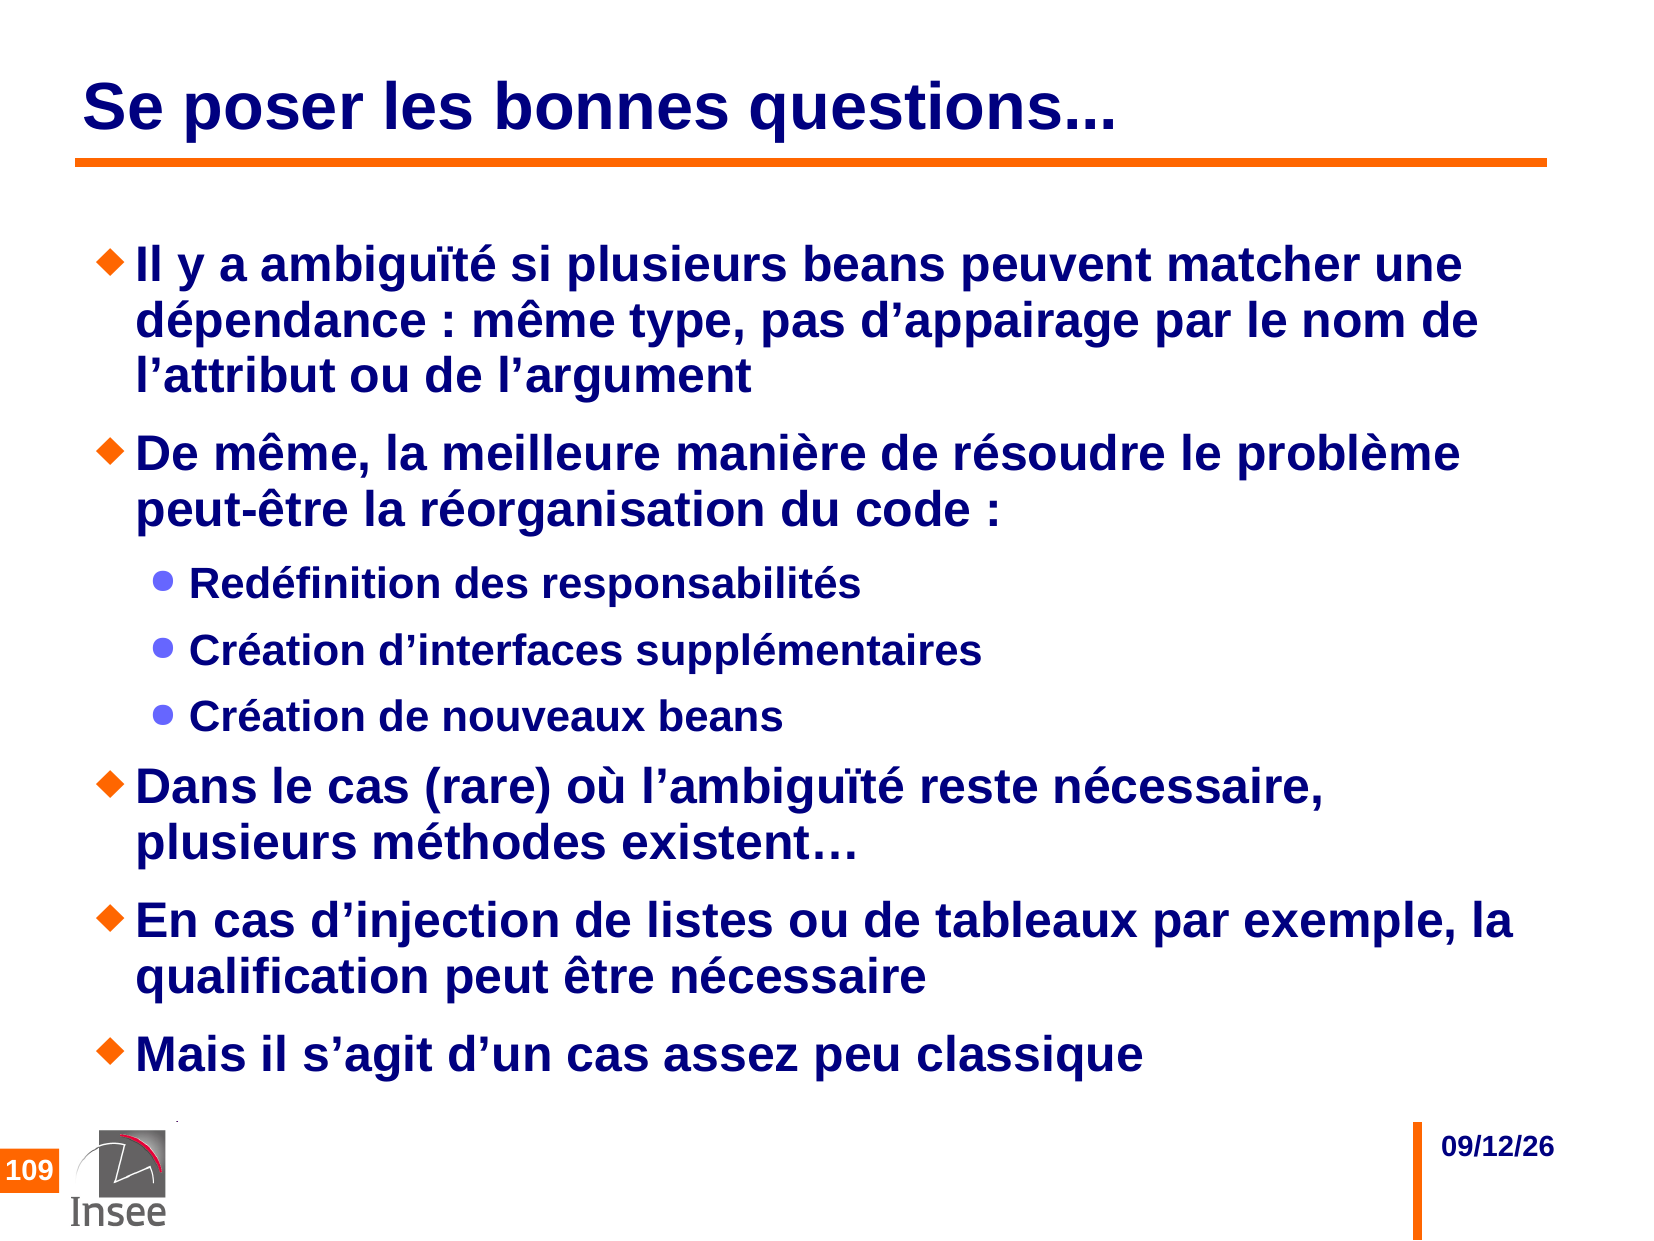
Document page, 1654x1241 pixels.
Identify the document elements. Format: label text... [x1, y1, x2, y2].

picture [62, 1121, 178, 1241]
title Se poser les bonnes questions... [82, 49, 1619, 163]
list Il y a ambiguïté si plusieurs beans peuvent matcher une dépendance : même type, pas d’appairage par le nom de l’attribut ou de l’argument De même, la meilleure manière de résoudre le problème peut-être la réorganisation du code : Redéfinition des responsabilités Création d’interfaces supplémentaires Création de nouveaux beans Dans le cas (rare) où l’ambiguïté reste nécessaire, plusieurs méthodes existent… En cas d’injection de listes ou de tableaux par exemple, la qualification peut être nécessaire Mais il s’agit d’un cas assez peu classique [82, 236, 1548, 1087]
